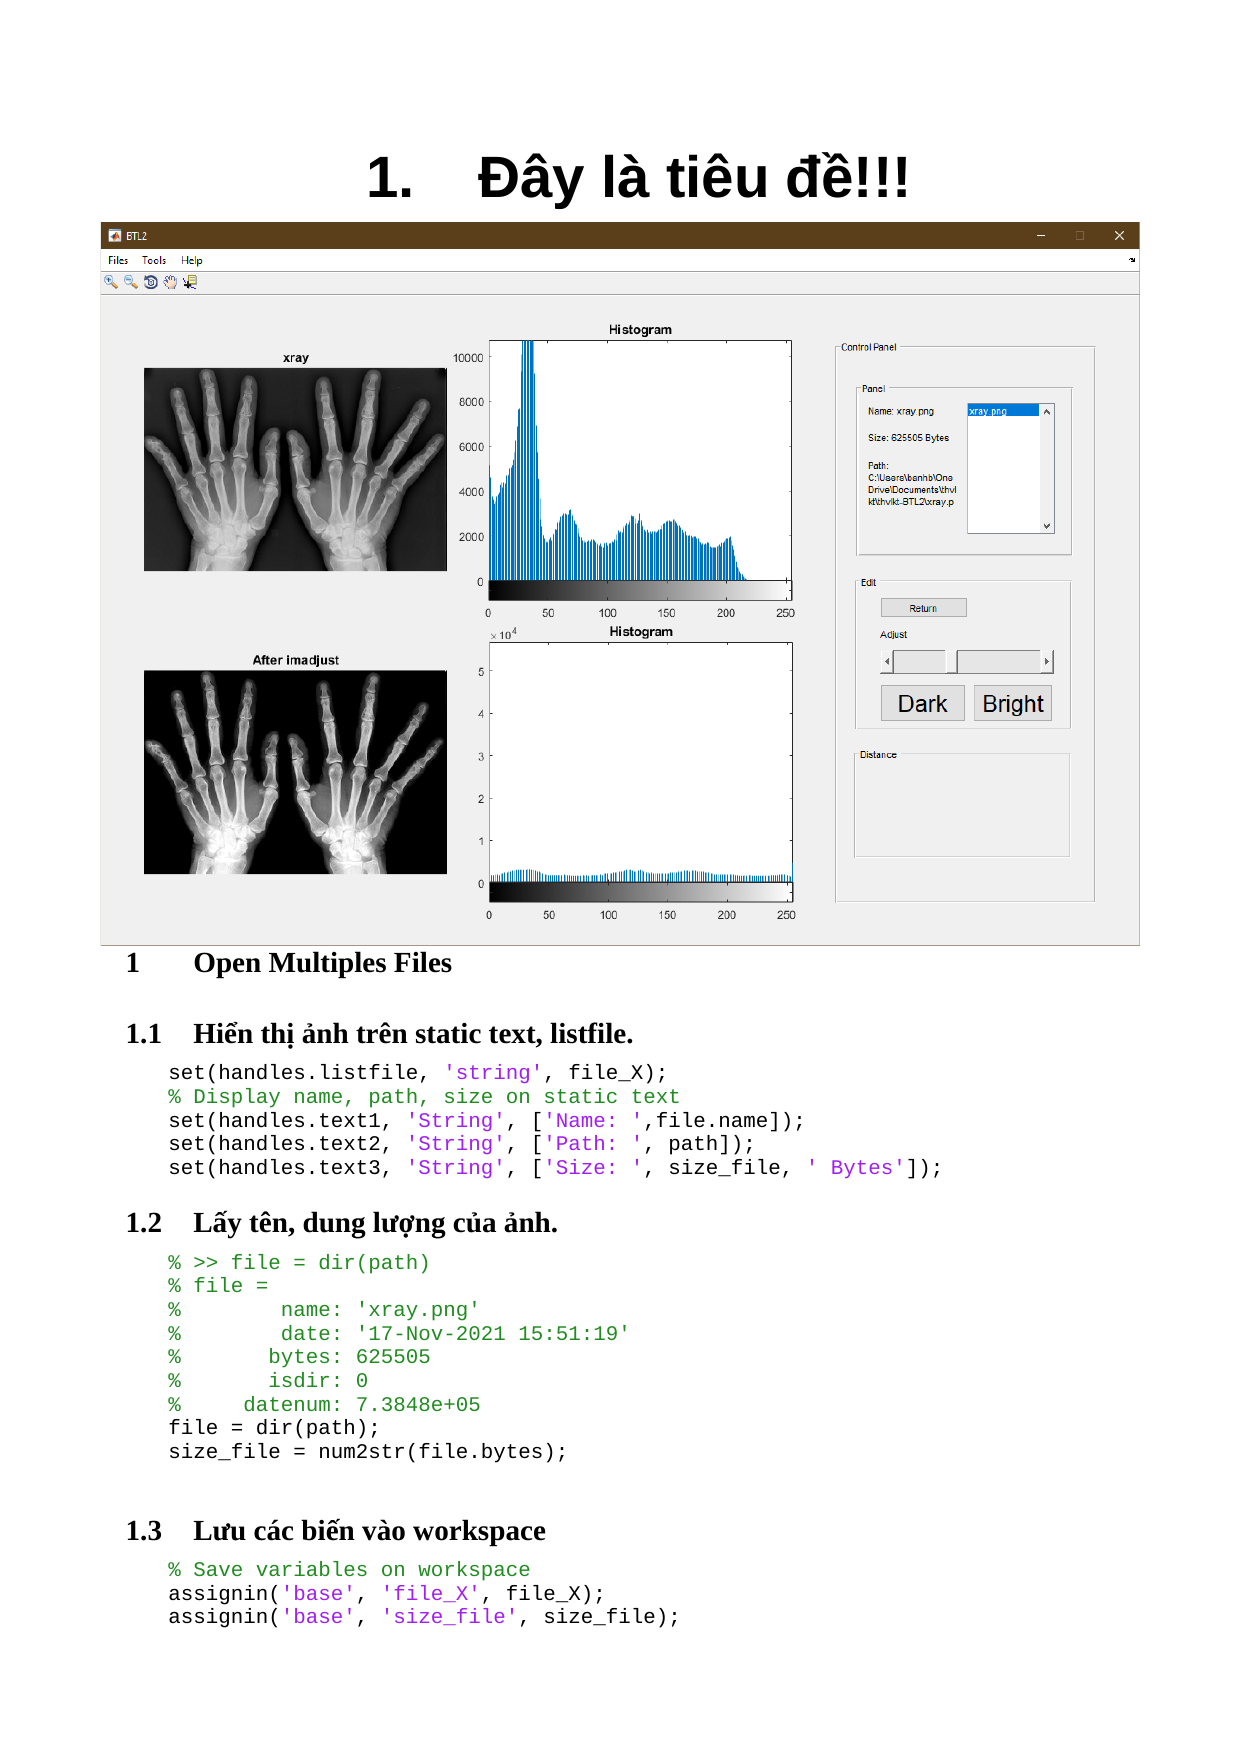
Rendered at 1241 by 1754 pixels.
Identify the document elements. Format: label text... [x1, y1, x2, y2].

text set(handles.text2, 'String', ['Path: ', path]); [118, 1133, 1122, 1157]
text % file = [118, 1275, 1122, 1299]
subtitle Hiển thị ảnh trên static text, listfile. [118, 1016, 1122, 1050]
text assignin('base', 'file_X', file_X); [118, 1583, 1122, 1606]
text size_file = num2str(file.bytes); [118, 1441, 1122, 1464]
subtitle Lưu các biến vào workspace [118, 1513, 1122, 1547]
text set(handles.text3, 'String', ['Size: ', size_file, ' Bytes']); [118, 1157, 1122, 1181]
text % Display name, path, size on static text [118, 1086, 1122, 1110]
text % name: 'xray.png' [118, 1299, 1122, 1323]
text set(handles.listfile, 'string', file_X); [118, 1062, 1122, 1086]
text set(handles.text1, 'String', ['Name: ',file.name]); [118, 1110, 1122, 1133]
title Đây là tiêu đề!!! [156, 143, 1122, 210]
text % >> file = dir(path) [118, 1252, 1122, 1275]
subtitle Open Multiples Files [118, 946, 1122, 979]
subtitle Lấy tên, dung lượng của ảnh. [118, 1206, 1122, 1239]
text % bytes: 625505 [118, 1346, 1122, 1370]
text file = dir(path); [118, 1417, 1122, 1441]
text % date: '17-Nov-2021 15:51:19' [118, 1323, 1122, 1346]
text % datenum: 7.3848e+05 [118, 1393, 1122, 1417]
text % Save variables on workspace [118, 1559, 1122, 1583]
text assignin('base', 'size_file', size_file); [118, 1606, 1122, 1630]
text % isdir: 0 [118, 1370, 1122, 1393]
